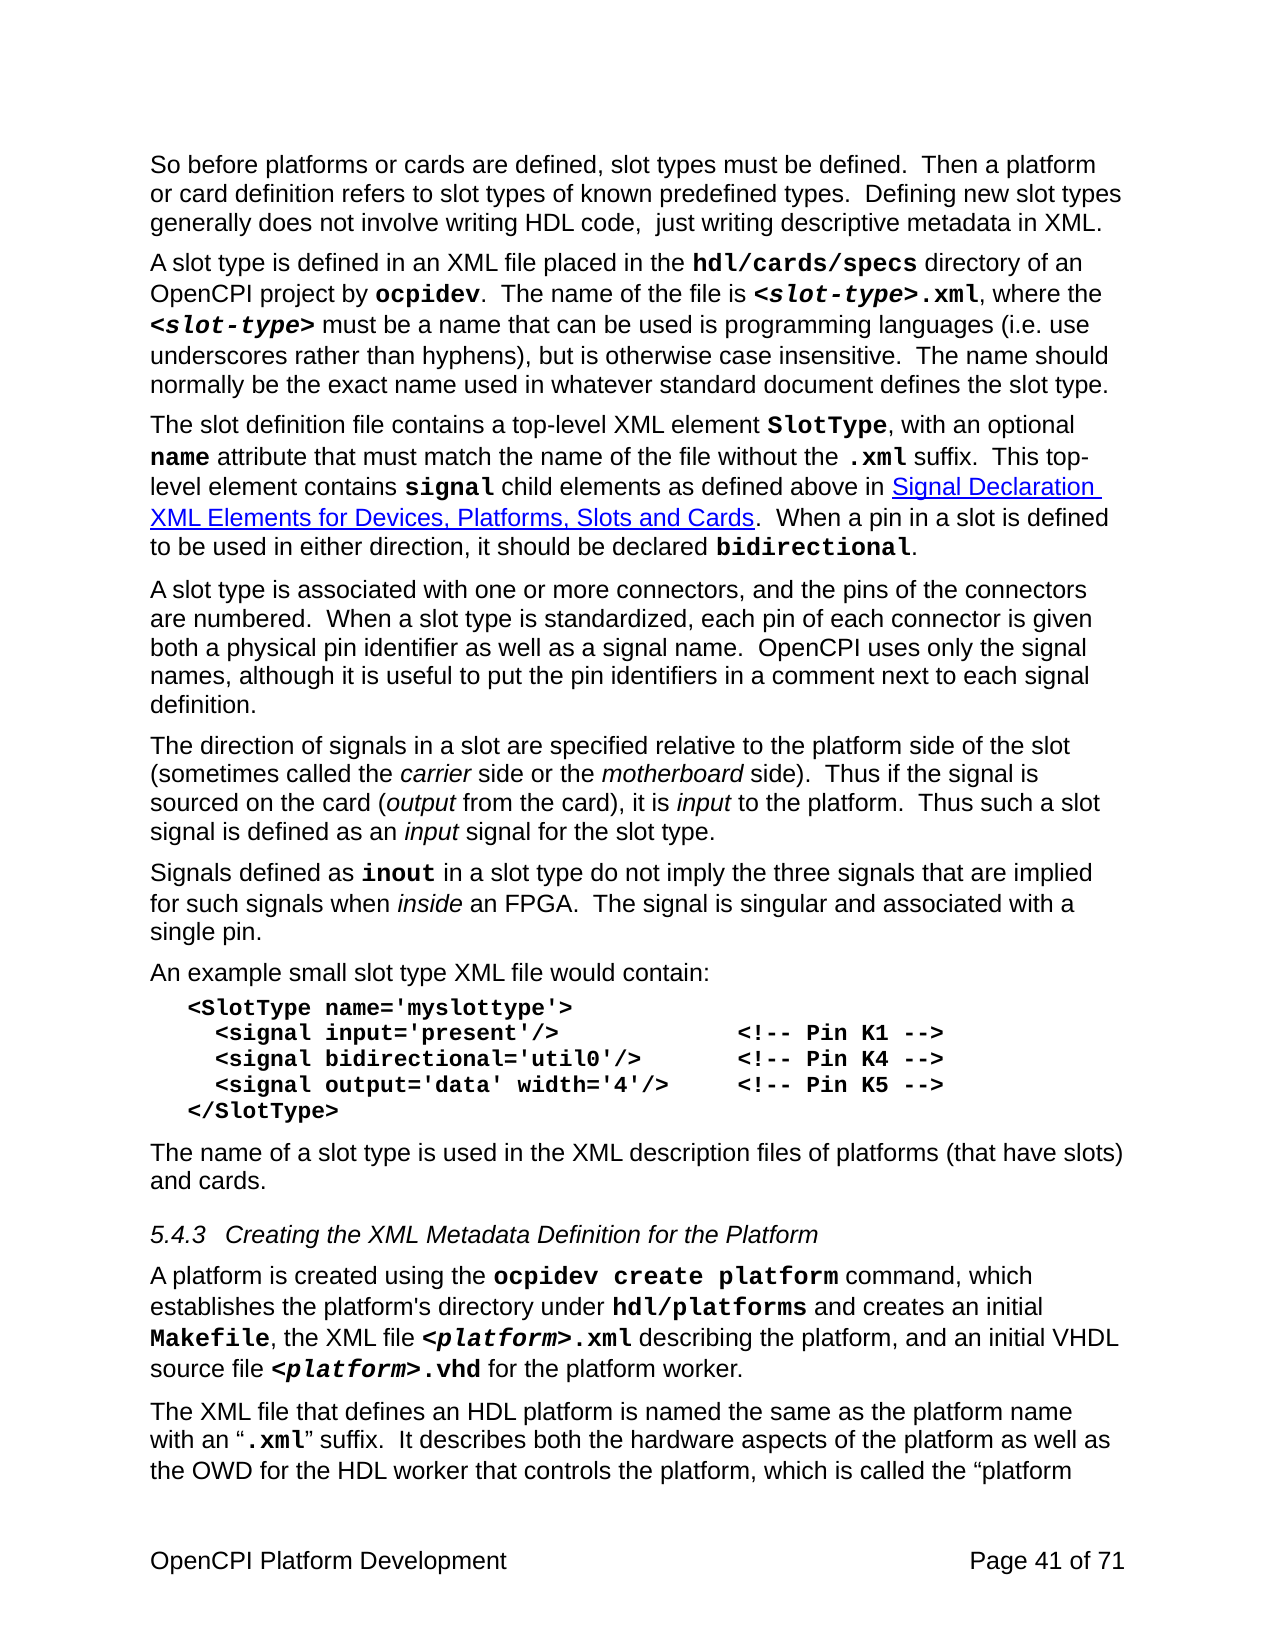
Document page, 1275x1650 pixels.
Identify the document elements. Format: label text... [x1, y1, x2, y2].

text A slot type is associated with one or more connectors, and the pins of the connectors are numbered. When a slot type is standardized, each pin of each connector is given both a physical pin identifier as well as a signal name. OpenCPI uses only the signal names, although it is useful to put the pin identifiers in a comment next to each signal definition. [150, 575, 1125, 719]
text A slot type is defined in an XML file placed in the hdl/cards/specs directory of an OpenCPI project by ocpidev. The name of the file is <slot-type>.xml, where the <slot-type> must be a name that can be used is programming languages (i.e. use underscores rather than hyphens), but is otherwise case insensitive. The name should normally be the exact name used in whatever standard document defines the slot type. [150, 248, 1125, 398]
text The name of a slot type is used in the XML description files of platforms (that have slots) and cards. [150, 1137, 1125, 1195]
text <SlotType name='myslottype'> <signal input='present'/> <!-- Pin K1 --> <signal bidirectional='util0'/> <!-- Pin K4 --> <signal output='data' width='4'/> <!-- Pin K5 --> </SlotType> [187, 996, 1125, 1126]
text The direction of signals in a slot are specified relative to the platform side of the slot (sometimes called the carrier side or the motherboard side). Thus if the signal is sourced on the card (output from the card), it is input to the platform. Thus such a slot signal is defined as an input signal for the slot type. [150, 731, 1125, 846]
text An example small slot type XML file would contain: [150, 958, 1125, 987]
text So before platforms or cards are defined, slot types must be defined. Then a platform or card definition refers to slot types of known predefined types. Defining new slot types generally does not involve writing HDL code, just writing descriptive metadata in XML. [150, 150, 1125, 236]
text Signals defined as inout in a slot type do not imply the three signals that are implied for such signals when inside an FPGA. The signal is singular and associated with a single pin. [150, 858, 1125, 946]
subtitle Creating the XML Metadata Definition for the Platform [150, 1220, 1125, 1249]
text The slot definition file contains a top-level XML element SlotType, with an optional name attribute that must match the name of the file without the .xml suffix. This top-level element contains signal child elements as defined above in Signal Declaration XML Elements for Devices, Platforms, Slots and Cards. When a pin in a slot is defined to be used in either direction, it should be declared bidirectional. [150, 411, 1125, 563]
text A platform is created using the ocpidev create platform command, which establishes the platform's directory under hdl/platforms and creates an initial Makefile, the XML file <platform>.xml describing the platform, and an initial VHDL source file <platform>.vhd for the platform worker. [150, 1261, 1125, 1384]
text The XML file that defines an HDL platform is named the same as the platform name with an “.xml” suffix. It describes both the hardware aspects of the platform as well as the OWD for the HDL worker that controls the platform, which is called the “platform [150, 1396, 1125, 1485]
